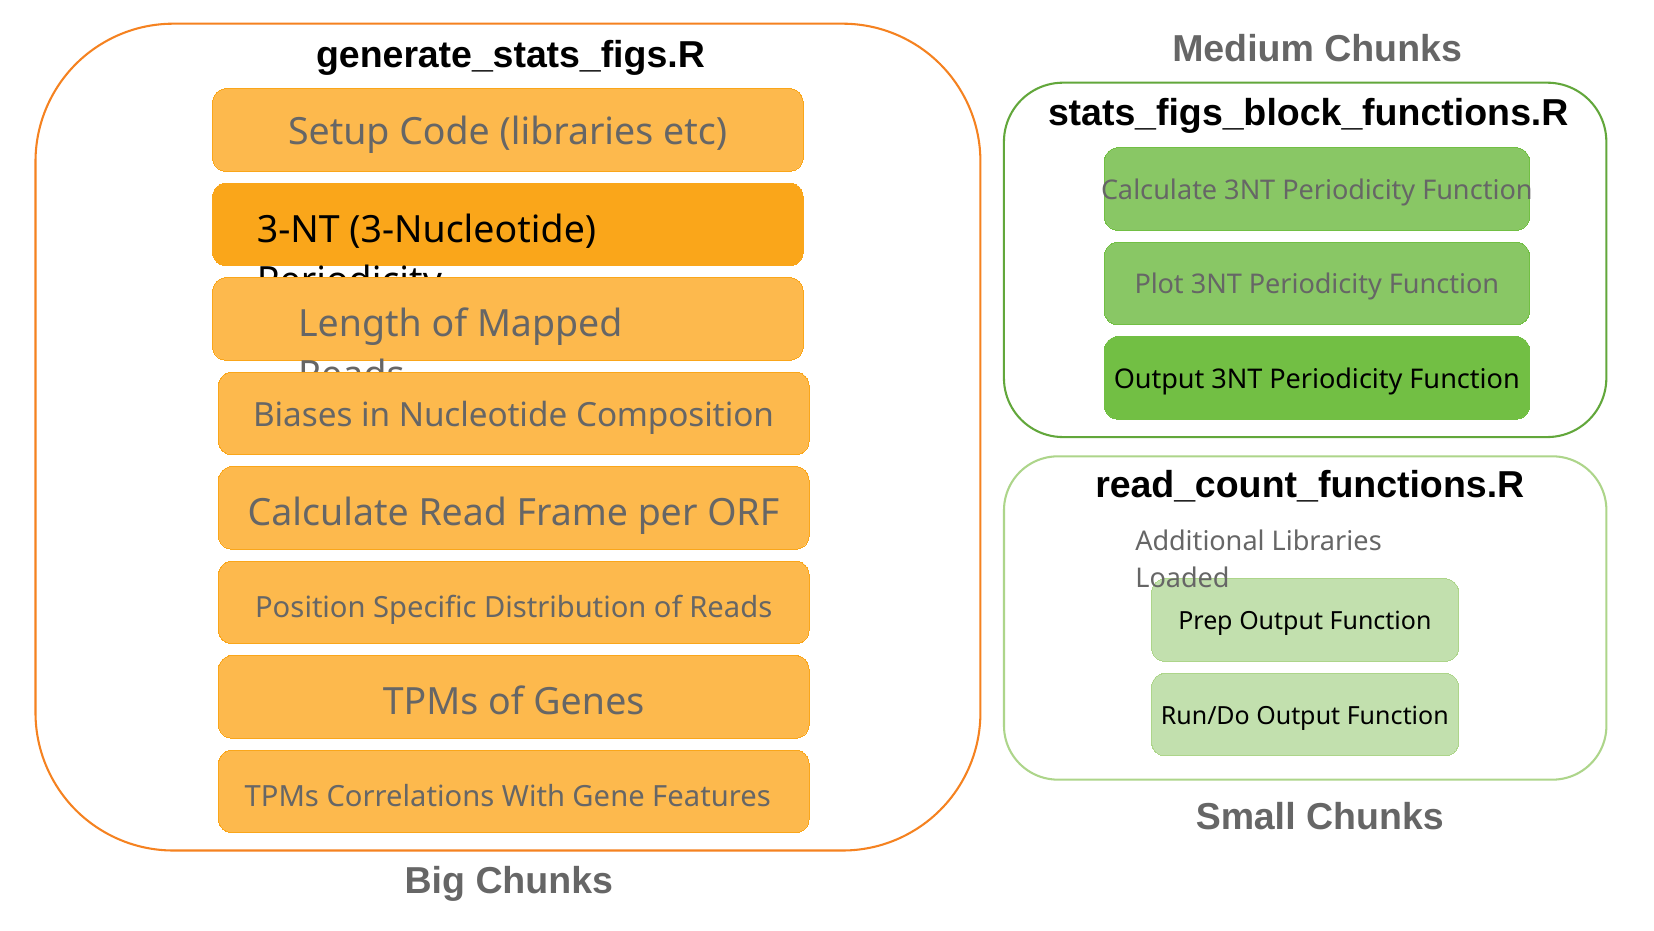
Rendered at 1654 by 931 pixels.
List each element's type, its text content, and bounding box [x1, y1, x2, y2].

text_box Output 3NT Periodicity Function [1104, 336, 1530, 420]
text_box Run/Do Output Function [1151, 673, 1459, 756]
text_box [218, 561, 810, 644]
text_box Small Chunks [1181, 787, 1465, 845]
text_box [218, 466, 810, 550]
text_box Additional Libraries Loaded [1120, 514, 1489, 562]
text_box generate_stats_figs.R [301, 25, 727, 83]
text_box [212, 277, 804, 361]
text_box Calculate Read Frame per ORF [230, 478, 798, 536]
text_box Setup Code (libraries etc) [212, 88, 804, 172]
text_box [212, 183, 804, 266]
text_box Prep Output Function [1151, 578, 1459, 662]
text_box Biases in Nucleotide Composition [230, 383, 798, 436]
text_box stats_figs_block_functions.R [1033, 84, 1595, 142]
text_box read_count_functions.R [1080, 458, 1554, 514]
text_box [218, 372, 810, 455]
text_box Plot 3NT Periodicity Function [1104, 242, 1530, 325]
text_box [218, 750, 810, 833]
text_box Position Specific Distribution of Reads [230, 578, 798, 627]
text_box Calculate 3NT Periodicity Function [1104, 147, 1530, 231]
text_box 3-NT (3-Nucleotide) Periodicity [242, 194, 798, 252]
text_box Length of Mapped Reads [283, 289, 742, 347]
text_box Big Chunks [389, 852, 632, 910]
text_box [218, 655, 810, 739]
text_box Medium Chunks [1157, 19, 1489, 77]
text_box TPMs Correlations With Gene Features [224, 767, 792, 816]
text_box TPMs of Genes [230, 667, 798, 725]
